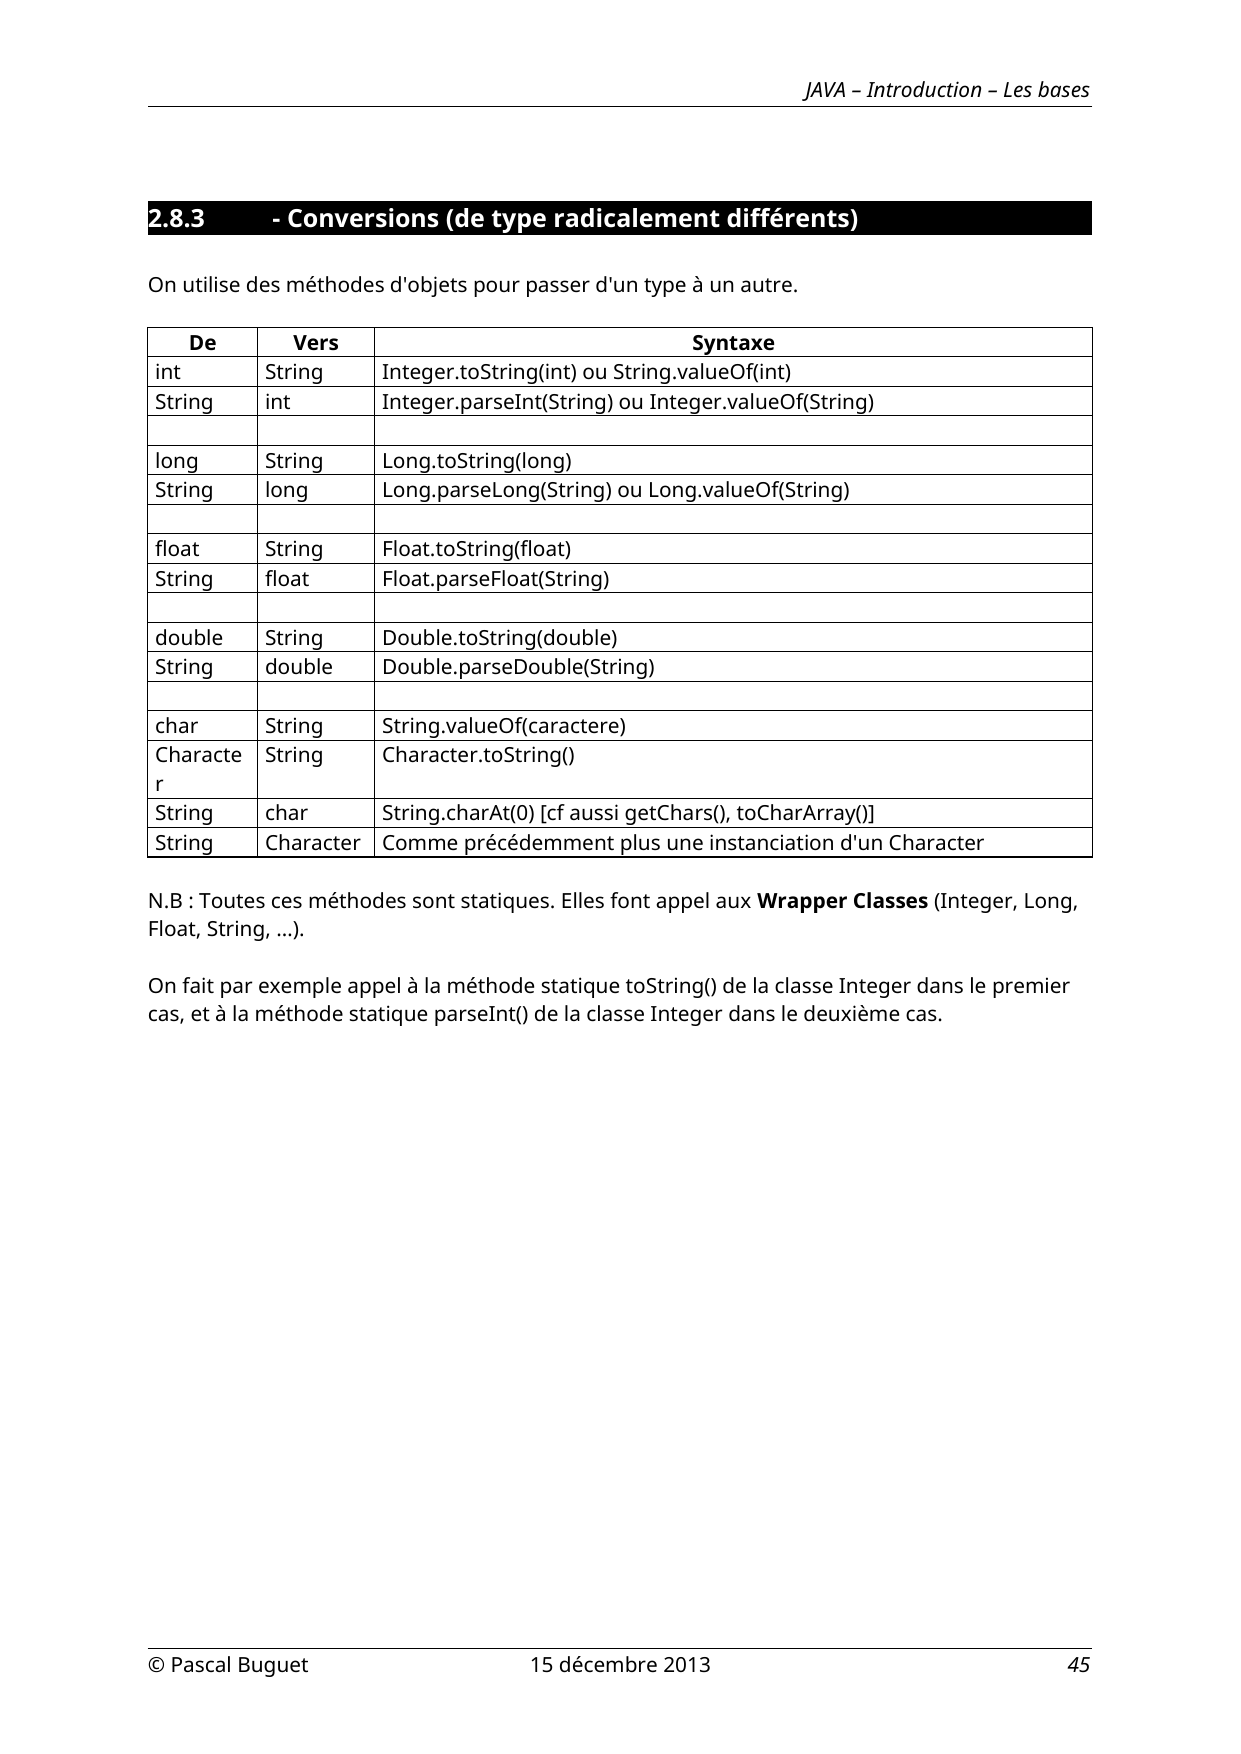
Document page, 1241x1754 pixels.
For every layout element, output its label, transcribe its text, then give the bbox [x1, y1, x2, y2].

text N.B : Toutes ces méthodes sont statiques. Elles font appel aux Wrapper Classes (Integer, Long, Float, String, …). [148, 886, 1092, 943]
table_cell long [148, 446, 257, 474]
table_header De [148, 328, 257, 356]
text On fait par exemple appel à la méthode statique toString() de la classe Integer dans le premier cas, et à la méthode statique parseInt() de la classe Integer dans le deuxième cas. [148, 971, 1092, 1028]
table_cell Long.parseLong(String) ou Long.valueOf(String) [375, 475, 1092, 504]
table_cell int [258, 387, 374, 415]
table_cell [258, 593, 374, 622]
table_cell [258, 505, 374, 533]
table_cell Integer.parseInt(String) ou Integer.valueOf(String) [375, 387, 1092, 415]
table_cell double [148, 623, 257, 651]
text On utilise des méthodes d'objets pour passer d'un type à un autre. [148, 270, 1092, 298]
table_cell Integer.toString(int) ou String.valueOf(int) [375, 357, 1092, 386]
table_cell [148, 505, 257, 533]
table_cell long [258, 475, 374, 504]
table_cell Float.toString(float) [375, 534, 1092, 563]
table_cell String [258, 534, 374, 563]
table_header Vers [258, 328, 374, 356]
table_cell String.valueOf(caractere) [375, 711, 1092, 739]
table_cell [375, 682, 1092, 710]
table_cell String [258, 446, 374, 474]
table_cell [375, 505, 1092, 533]
table_cell float [148, 534, 257, 563]
table_cell [375, 416, 1092, 445]
table_cell Long.toString(long) [375, 446, 1092, 474]
table_cell char [148, 711, 257, 739]
table_cell String [258, 741, 374, 797]
table_header Syntaxe [375, 328, 1092, 356]
table_cell String [148, 564, 257, 592]
table_cell String [258, 623, 374, 651]
table_cell String [148, 828, 257, 856]
table_cell Double.parseDouble(String) [375, 652, 1092, 681]
table_cell int [148, 357, 257, 386]
table_cell float [258, 564, 374, 592]
table_cell [258, 416, 374, 445]
table_cell [258, 682, 374, 710]
table_cell String [148, 387, 257, 415]
table_cell double [258, 652, 374, 681]
table_cell [148, 682, 257, 710]
table_cell [148, 416, 257, 445]
table_cell Character.toString() [375, 741, 1092, 797]
table_cell Float.parseFloat(String) [375, 564, 1092, 592]
table_cell [148, 593, 257, 622]
table_cell String [258, 357, 374, 386]
table_cell Character [148, 741, 257, 797]
table_cell String [148, 652, 257, 681]
table_cell char [258, 799, 374, 827]
table_cell String [148, 475, 257, 504]
table_cell Comme précédemment plus une instanciation d'un Character [375, 828, 1092, 856]
table_cell String [258, 711, 374, 739]
table_cell String [148, 799, 257, 827]
table_cell [375, 593, 1092, 622]
table_cell String.charAt(0) [cf aussi getChars(), toCharArray()] [375, 799, 1092, 827]
table_cell Double.toString(double) [375, 623, 1092, 651]
subtitle - Conversions (de type radicalement différents) [148, 201, 1092, 235]
table_cell Character [258, 828, 374, 856]
